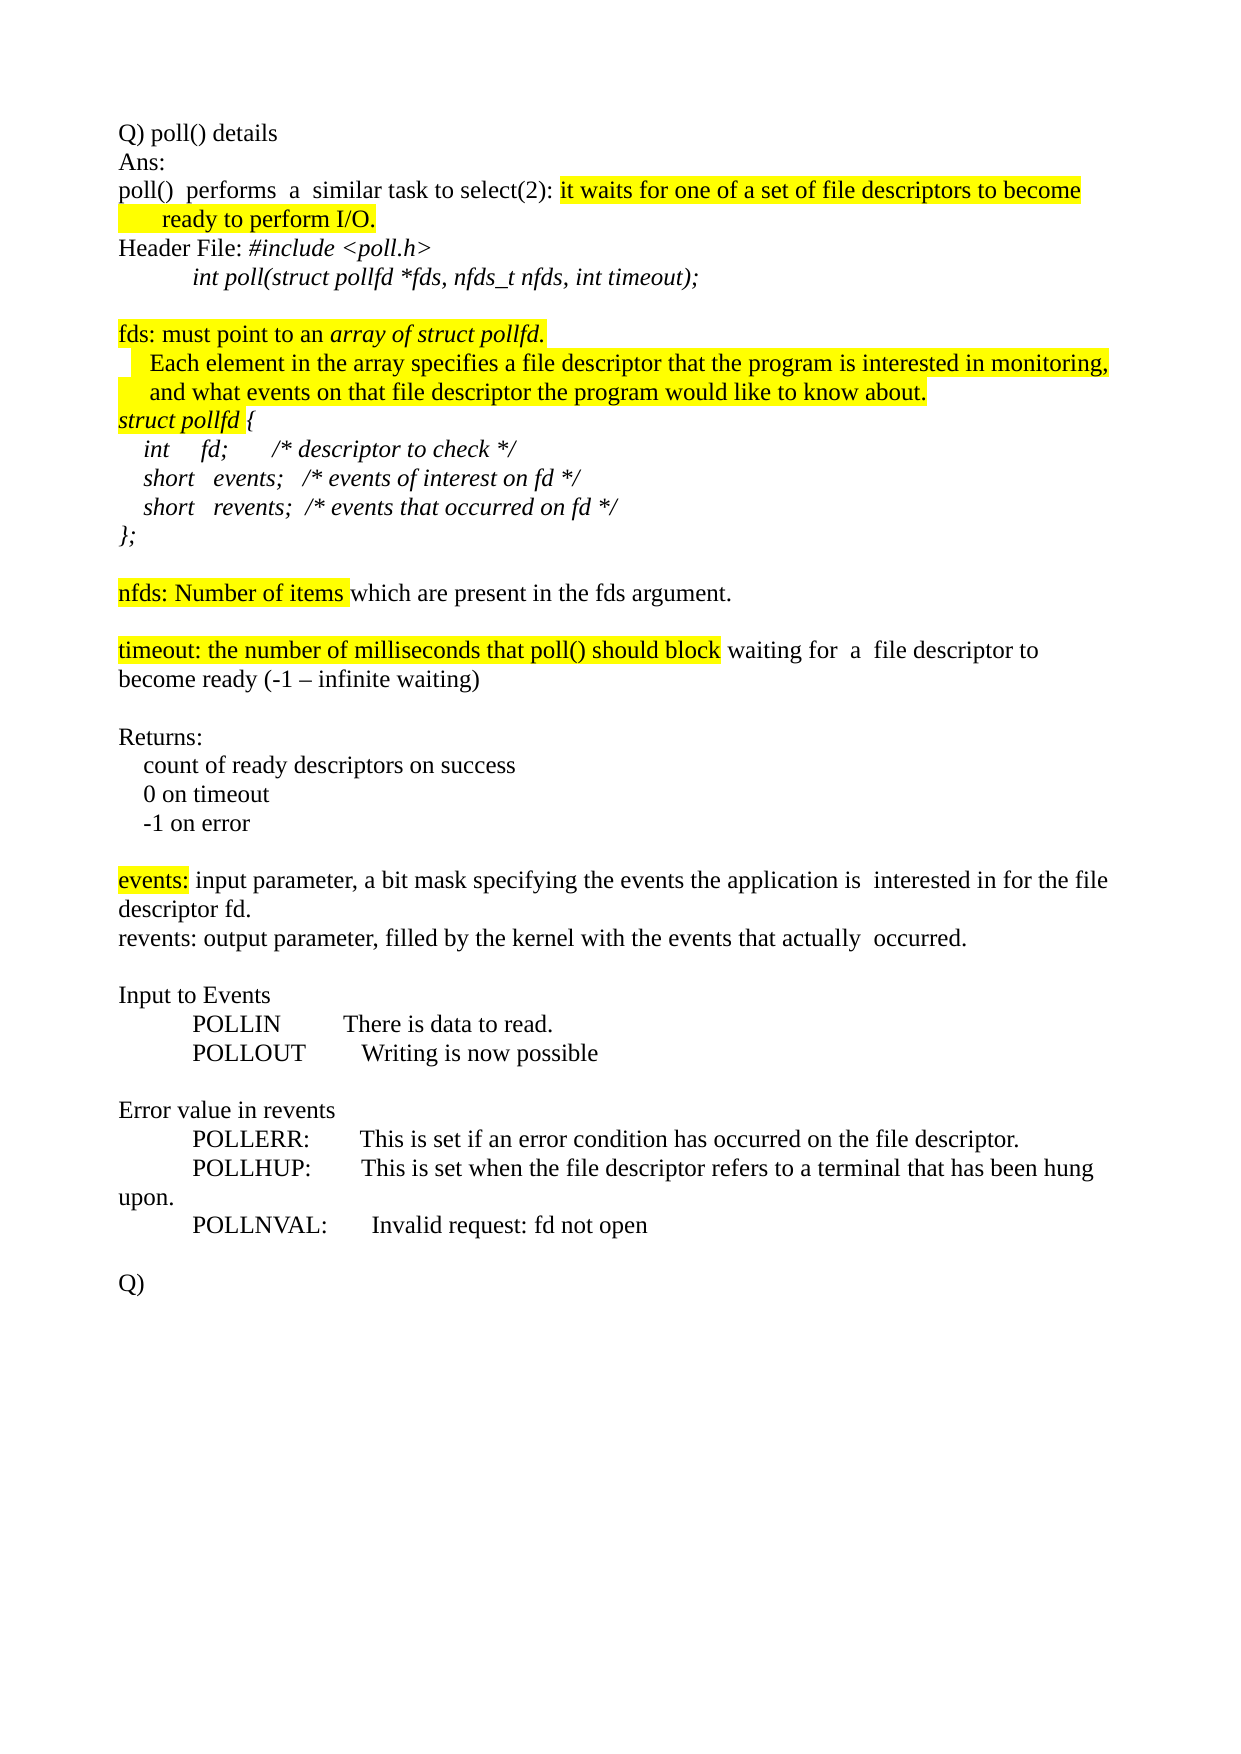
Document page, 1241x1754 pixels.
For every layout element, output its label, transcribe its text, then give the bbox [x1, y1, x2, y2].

text Input to Events [118, 981, 1122, 1009]
text int poll(struct pollfd *fds, nfds_t nfds, int timeout); [118, 262, 1122, 291]
text short events; /* events of interest on fd */ [118, 463, 1122, 492]
text POLLNVAL: Invalid request: fd not open [118, 1211, 1122, 1239]
text and what events on that file descriptor the program would like to know about. [118, 377, 1122, 406]
text fds: must point to an array of struct pollfd. [118, 319, 1122, 348]
text short revents; /* events that occurred on fd */ [118, 492, 1122, 521]
text POLLHUP: This is set when the file descriptor refers to a terminal that has been hung upon. [118, 1153, 1122, 1211]
text Error value in revents [118, 1096, 1122, 1124]
text POLLOUT Writing is now possible [118, 1038, 1122, 1067]
text int fd; /* descriptor to check */ [118, 434, 1122, 463]
text POLLIN There is data to read. [118, 1009, 1122, 1038]
text struct pollfd { [118, 406, 1122, 434]
text nfds: Number of items which are present in the fds argument. [118, 578, 1122, 607]
text Q) poll() details [118, 118, 1122, 147]
text }; [118, 521, 1122, 549]
text 0 on timeout [118, 779, 1122, 808]
text count of ready descriptors on success [118, 751, 1122, 779]
text ready to perform I/O. [118, 204, 1122, 233]
text Ans: [118, 147, 1122, 176]
text revents: output parameter, filled by the kernel with the events that actually occurred. [118, 923, 1122, 952]
text -1 on error [118, 808, 1122, 837]
text Header File: #include <poll.h> [118, 233, 1122, 262]
text timeout: the number of milliseconds that poll() should block waiting for a file descriptor to become ready (-1 – infinite waiting) [118, 636, 1122, 693]
text Returns: [118, 722, 1122, 751]
text Q) [118, 1268, 1122, 1297]
text POLLERR: This is set if an error condition has occurred on the file descriptor. [118, 1124, 1122, 1153]
text poll() performs a similar task to select(2): it waits for one of a set of file descriptors to become [118, 176, 1122, 204]
text events: input parameter, a bit mask specifying the events the application is interested in for the file descriptor fd. [118, 866, 1122, 923]
text Each element in the array specifies a file descriptor that the program is interested in monitoring, [118, 348, 1122, 377]
